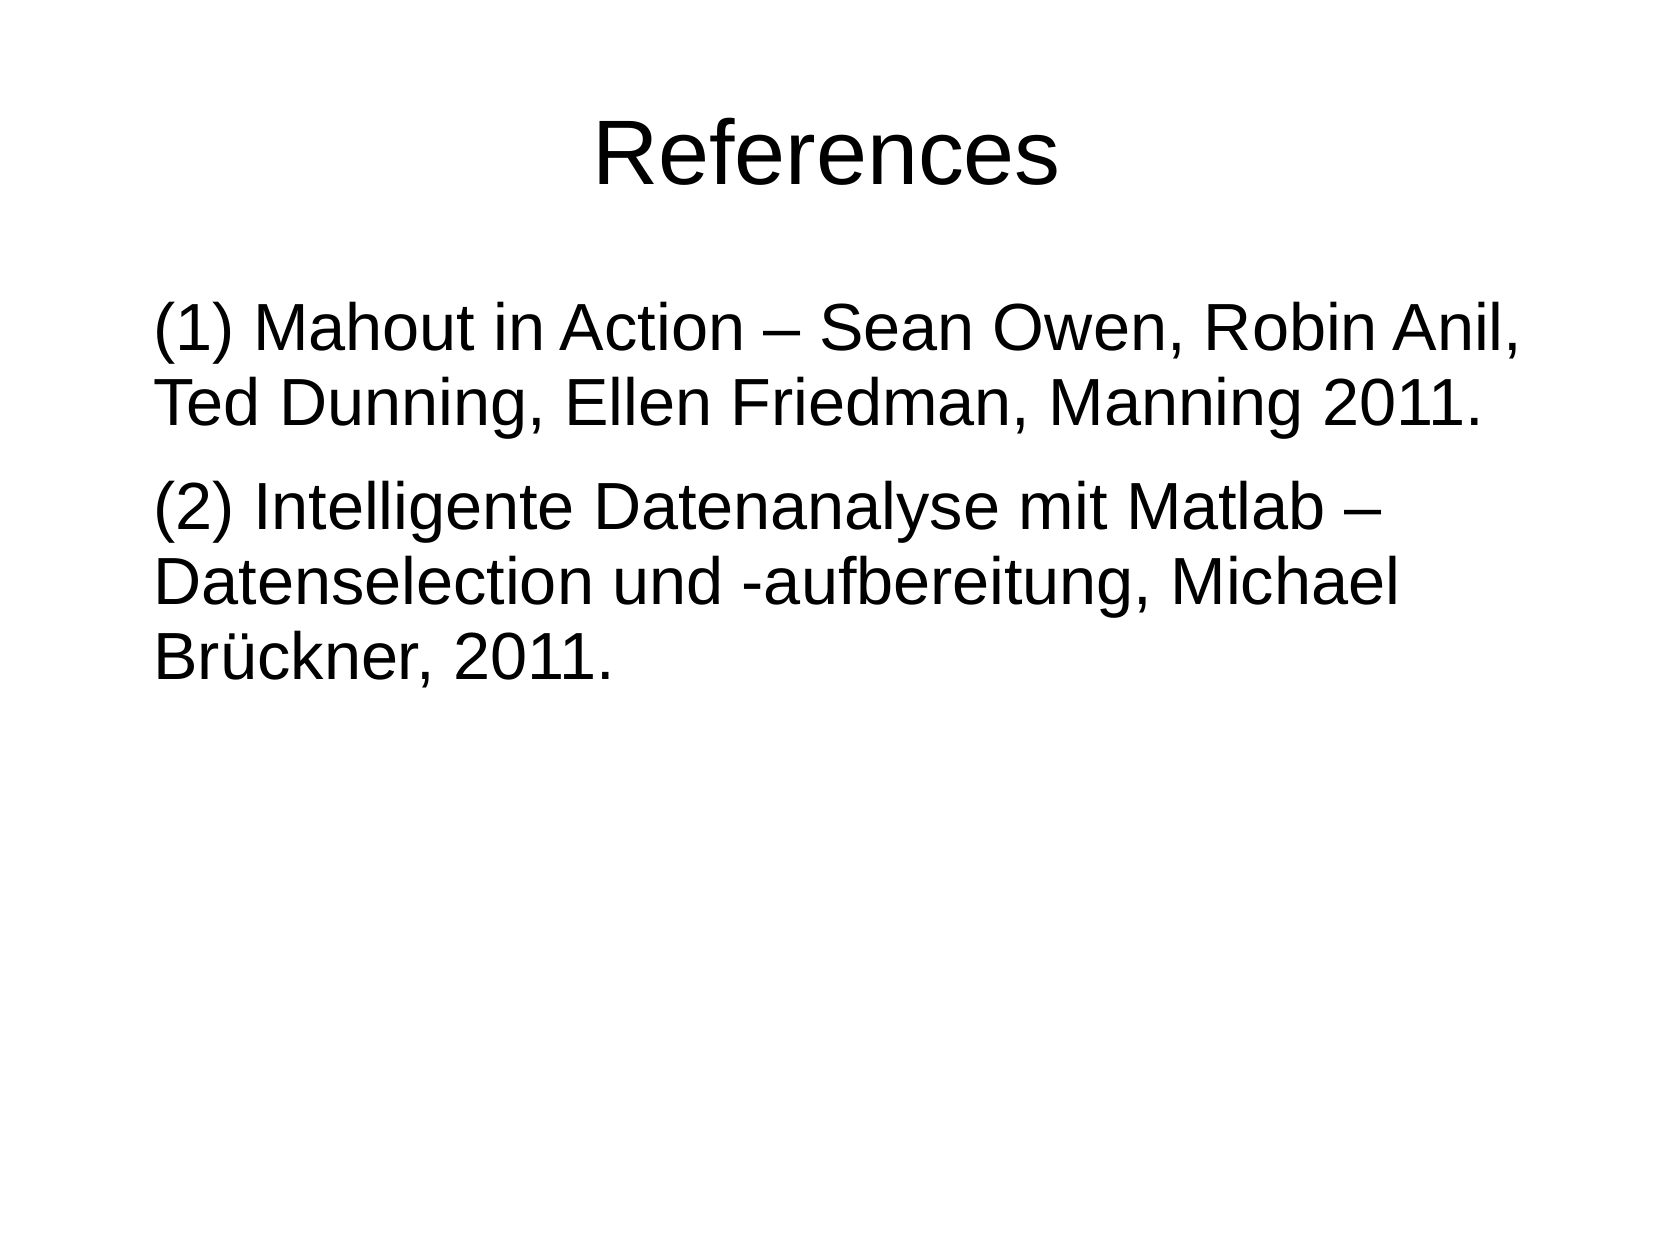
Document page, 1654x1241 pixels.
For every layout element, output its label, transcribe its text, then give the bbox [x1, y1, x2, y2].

list (1) Mahout in Action – Sean Owen, Robin Anil, Ted Dunning, Ellen Friedman, Manning 2011. (2) Intelligente Datenanalyse mit Matlab – Datenselection und -aufbereitung, Michael Brückner, 2011. [82, 290, 1571, 1109]
title References [82, 56, 1571, 250]
